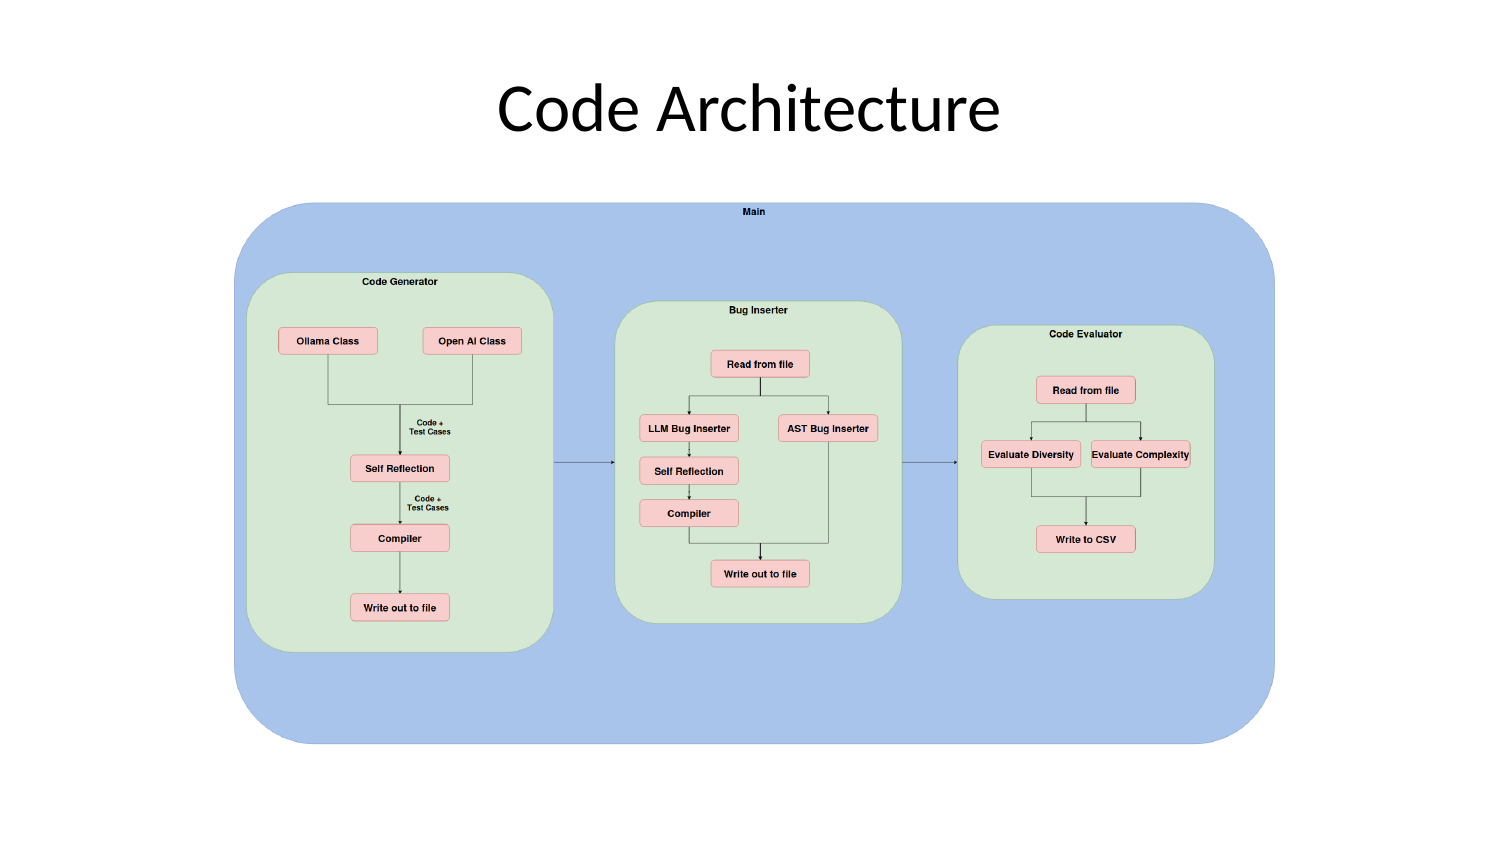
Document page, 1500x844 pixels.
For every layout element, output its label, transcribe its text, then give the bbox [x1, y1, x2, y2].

picture [218, 195, 1282, 753]
title Code Architecture [75, 33, 1425, 175]
